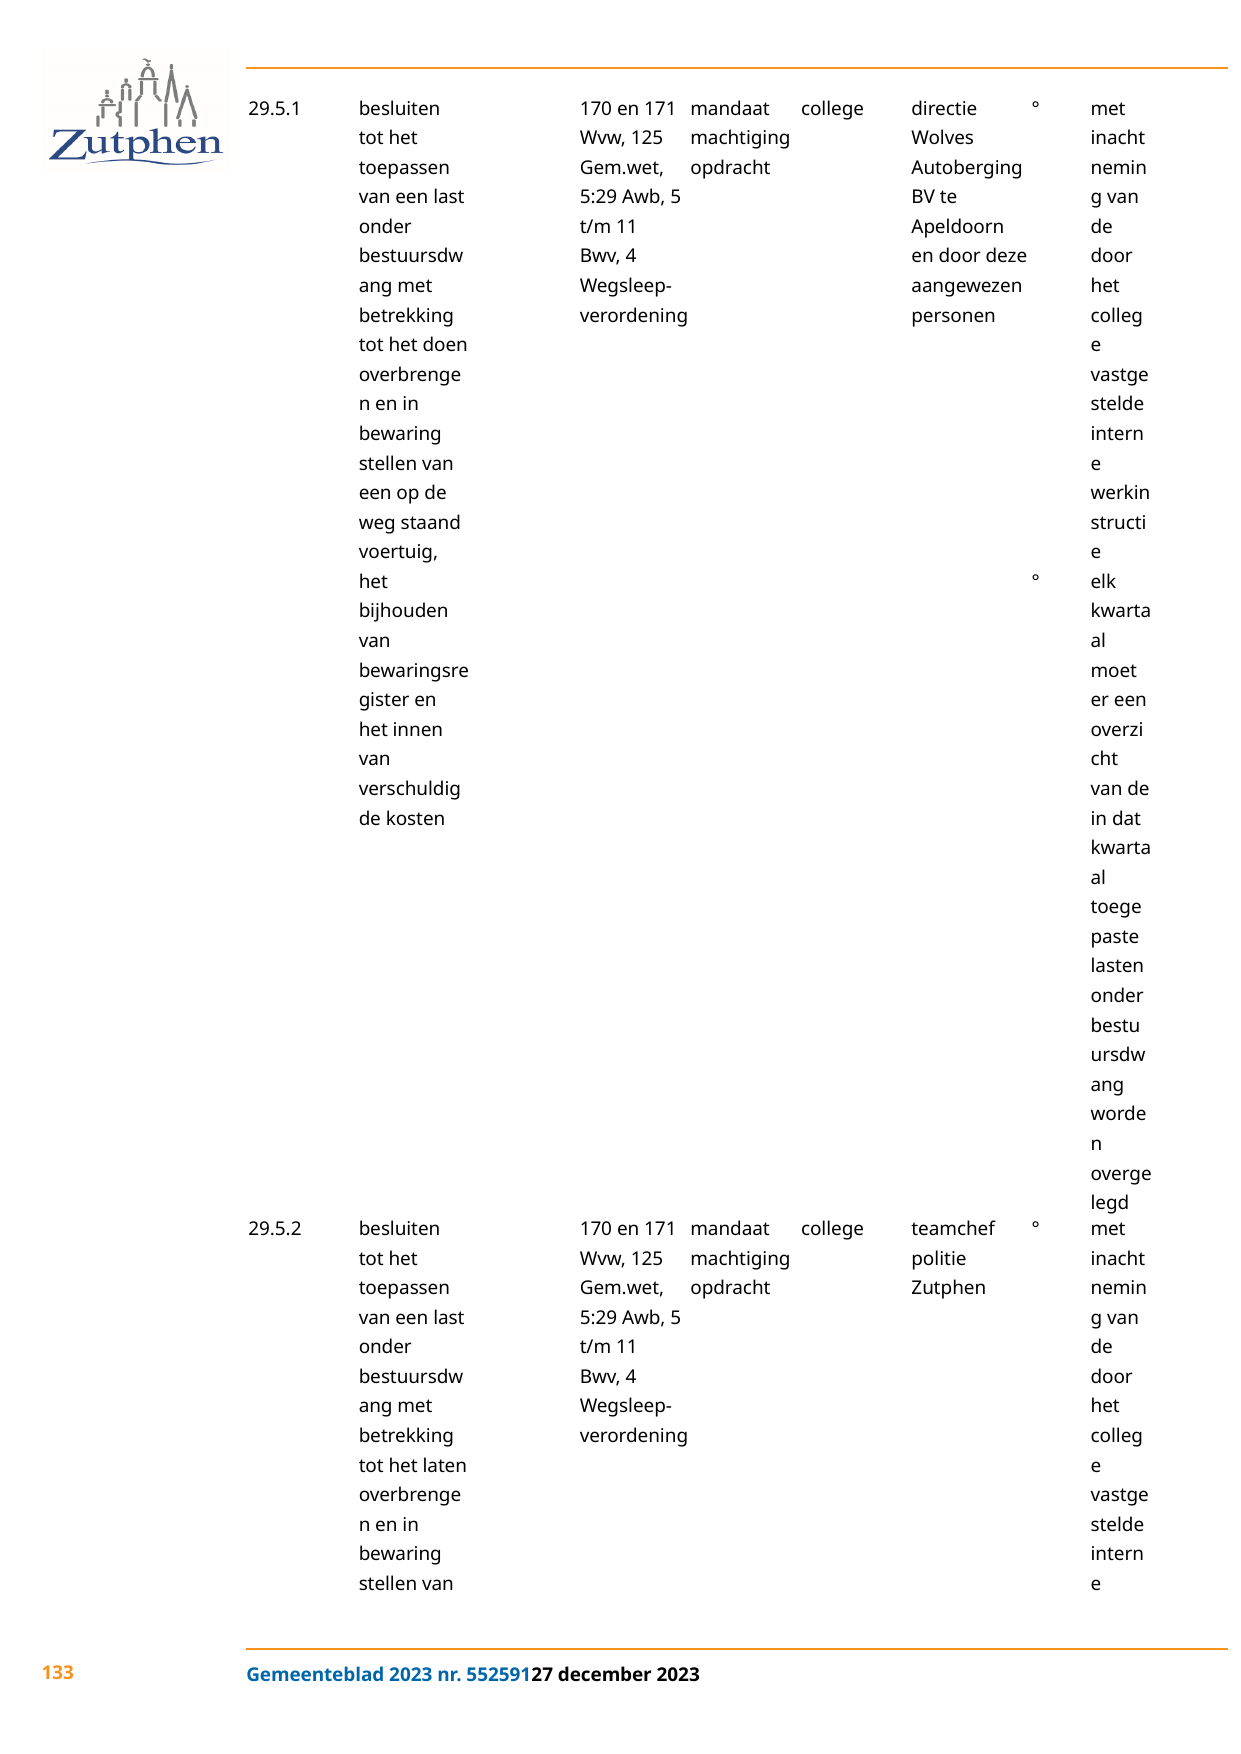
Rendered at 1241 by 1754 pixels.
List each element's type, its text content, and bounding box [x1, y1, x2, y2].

table_cell met inachtneming van de door het college vastgestelde interne werkinstructie elk kwartaal moet er een overzicht van de in dat kwartaal toegepaste lasten onder bestuursdwang worden overgelegd [1031, 95, 1152, 1215]
table_cell besluiten tot het toepassen van een last onder bestuursdwang met betrekking tot het doen overbrengen en in bewaring stellen van een op de weg staand voertuig, het bijhouden van bewaringsregister en het innen van verschuldigde kosten [359, 95, 469, 1215]
table_cell 170 en 171 Wvw, 125 Gem.wet, 5:29 Awb, 5 t/m 11 Bwv, 4 Wegsleep- verordening [580, 1215, 690, 1596]
table_cell 29.5.2 [248, 1215, 358, 1596]
picture [41, 47, 231, 172]
table_cell 170 en 171 Wvw, 125 Gem.wet, 5:29 Awb, 5 t/m 11 Bwv, 4 Wegsleep- verordening [580, 95, 690, 1215]
table_cell [469, 95, 579, 1215]
table_cell met inachtneming van de door het college vastgestelde interne [1031, 1215, 1152, 1596]
table_cell 29.5.1 [248, 95, 358, 1215]
table_cell besluiten tot het toepassen van een last onder bestuursdwang met betrekking tot het laten overbrengen en in bewaring stellen van [359, 1215, 469, 1596]
table_cell college [801, 1215, 911, 1596]
table_cell mandaat machtiging opdracht [690, 95, 801, 1215]
table_cell college [801, 95, 911, 1215]
table_cell directie Wolves Autoberging BV te Apeldoorn en door deze aangewezen personen [911, 95, 1031, 1215]
table_cell teamchef politie Zutphen [911, 1215, 1031, 1596]
table_cell mandaat machtiging opdracht [690, 1215, 801, 1596]
table_cell [469, 1215, 579, 1596]
